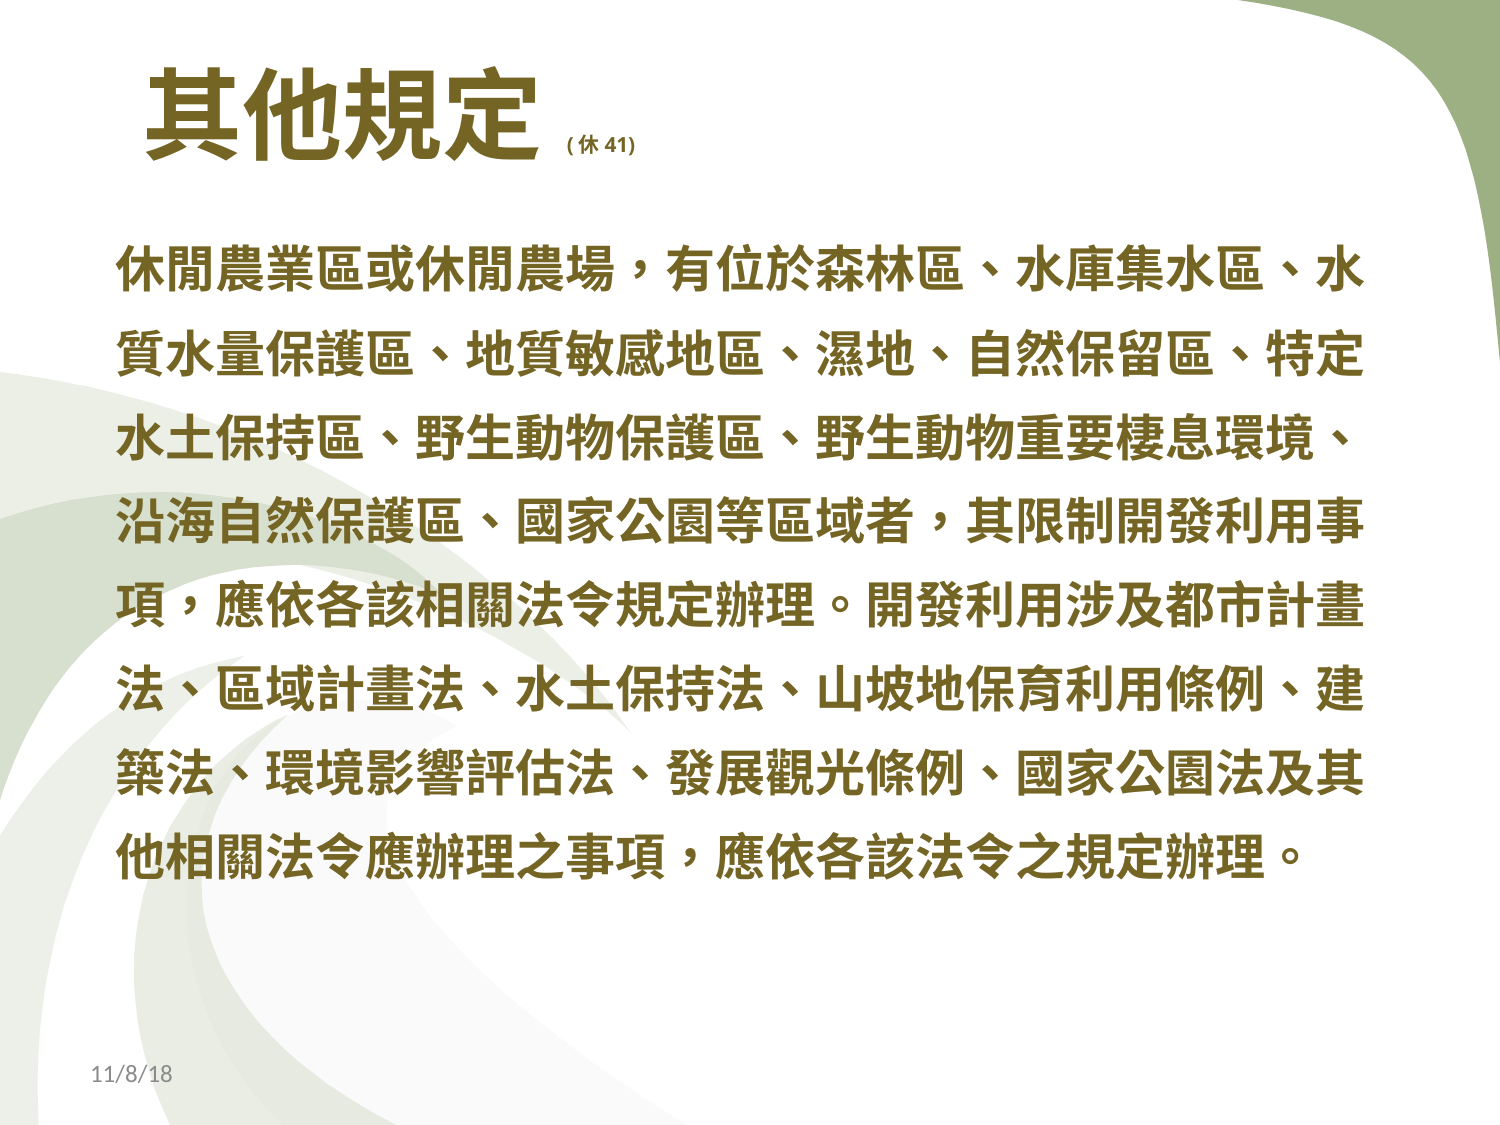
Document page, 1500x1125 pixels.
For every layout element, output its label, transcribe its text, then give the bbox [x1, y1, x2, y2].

slide_number 11/8/18 [75, 1042, 425, 1103]
text_box 其他規定(休41) [128, 19, 1123, 207]
list 休閒農業區或休閒農場，有位於森林區、水庫集水區、水質水量保護區、地質敏感地區、濕地、自然保留區、特定水土保持區、野生動物保護區、野生動物重要棲息環境、沿海自然保護區、國家公園等區域者，其限制開發利用事項，應依各該相關法令規定辦理。開發利用涉及都市計畫法、區域計畫法、水土保持法、山坡地保育利用條例、建築法、環境影響評估法、發展觀光條例、國家公園法及其他相關法令應辦理之事項，應依各該法令之規定辦理。 [100, 206, 1412, 969]
